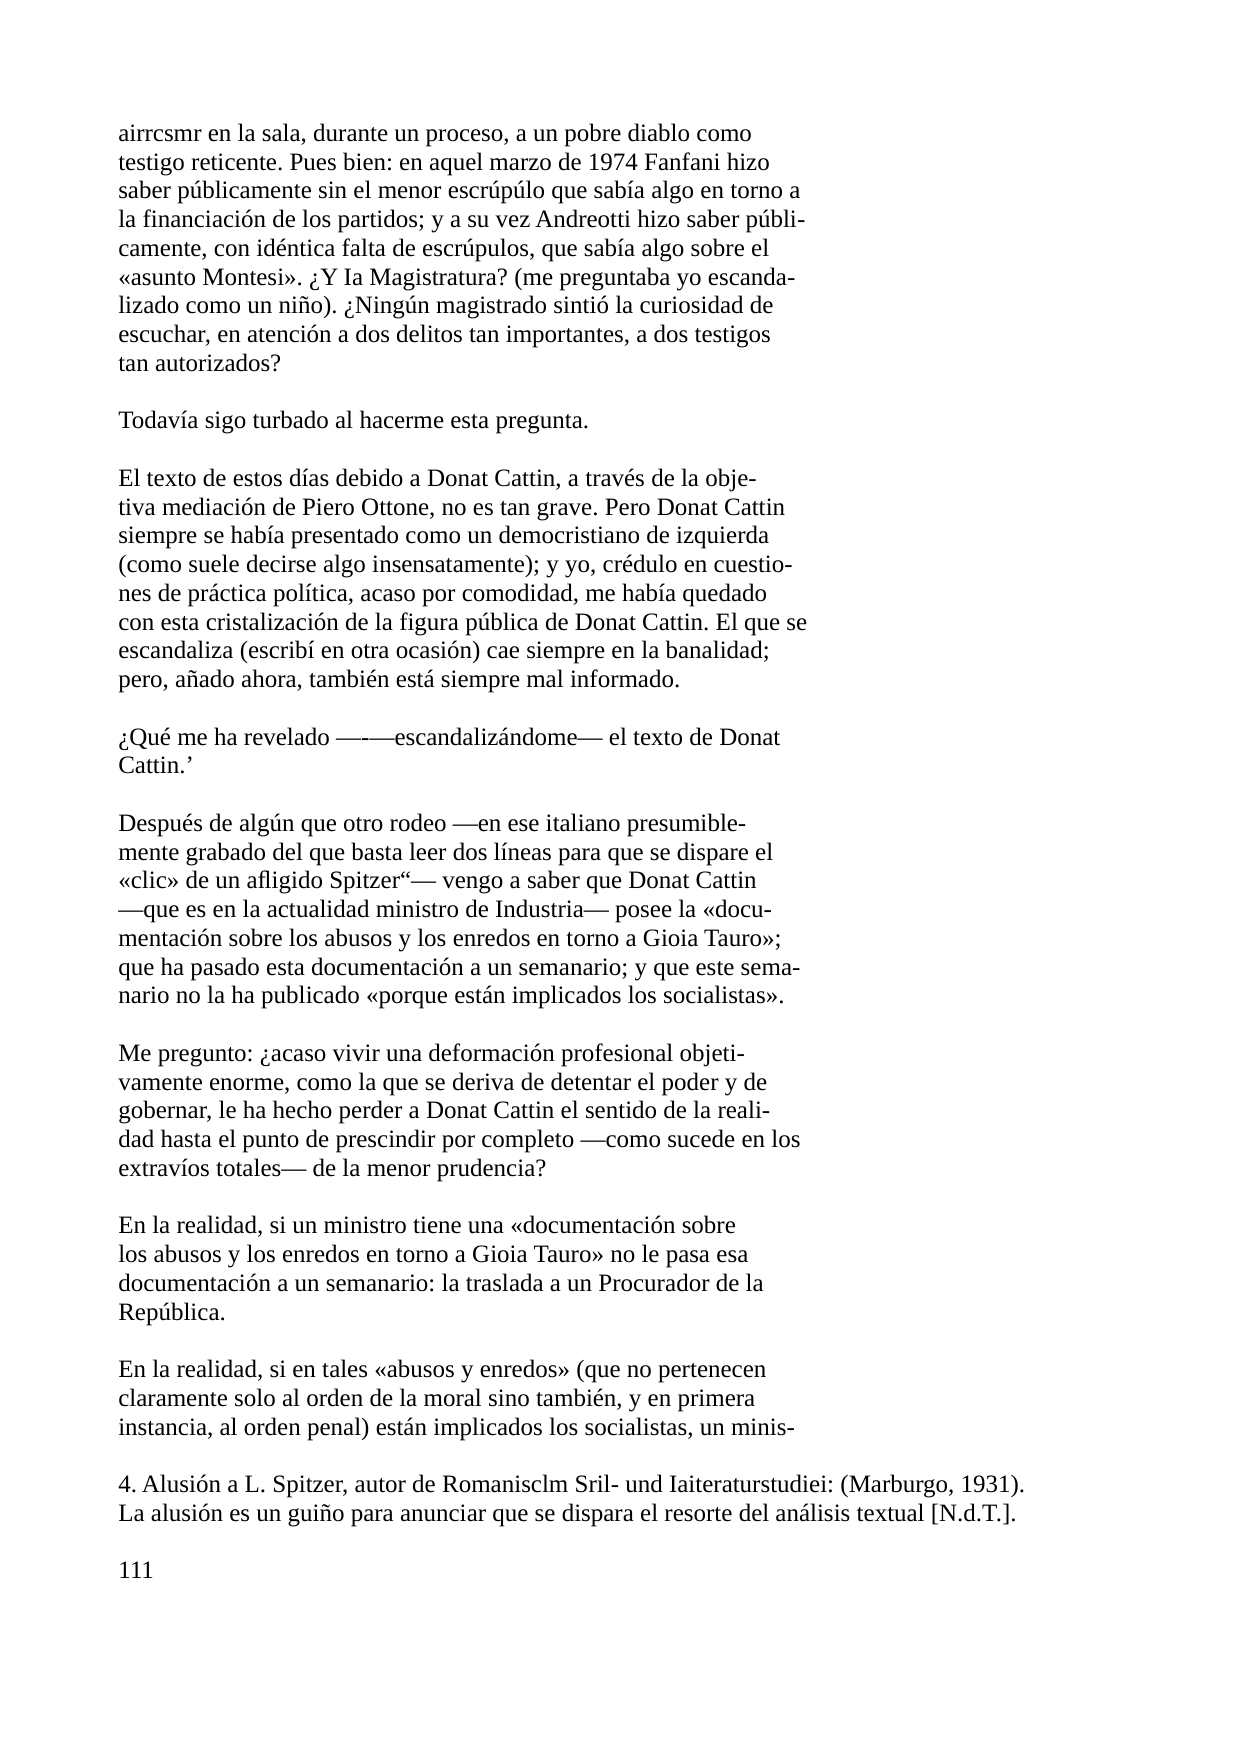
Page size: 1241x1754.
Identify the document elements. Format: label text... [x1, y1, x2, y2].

text dad hasta el punto de prescindir por completo —como sucede en los [118, 1124, 1122, 1153]
text Después de algún que otro rodeo —en ese italiano presumible- [118, 808, 1122, 837]
text claramente solo al orden de la moral sino también, y en primera [118, 1383, 1122, 1412]
text En la realidad, si en tales «abusos y enredos» (que no pertenecen [118, 1354, 1122, 1383]
text siempre se había presentado como un democristiano de izquierda [118, 521, 1122, 549]
text testigo reticente. Pues bien: en aquel marzo de 1974 Fanfani hizo [118, 147, 1122, 176]
text Todavía sigo turbado al hacerme esta pregunta. [118, 406, 1122, 434]
text 4. Alusión a L. Spitzer, autor de Romanisclm Sril- und Iaiteraturstudiei: (Marburgo, 1931). [118, 1469, 1122, 1498]
text —que es en la actualidad ministro de Industria— posee la «docu- [118, 894, 1122, 923]
text airrcsmr en la sala, durante un proceso, a un pobre diablo como [118, 118, 1122, 147]
text lizado como un niño). ¿Ningún magistrado sintió la curiosidad de [118, 291, 1122, 319]
text tan autorizados? [118, 348, 1122, 377]
text saber públicamente sin el menor escrúpúlo que sabía algo en torno a [118, 176, 1122, 204]
text escuchar, en atención a dos delitos tan importantes, a dos testigos [118, 319, 1122, 348]
text la financiación de los partidos; y a su vez Andreotti hizo saber públi- [118, 204, 1122, 233]
text camente, con idéntica falta de escrúpulos, que sabía algo sobre el [118, 233, 1122, 262]
text Cattin.’ [118, 751, 1122, 779]
text (como suele decirse algo insensatamente); y yo, crédulo en cuestio- [118, 549, 1122, 578]
text 111 [118, 1556, 1122, 1584]
text pero, añado ahora, también está siempre mal informado. [118, 664, 1122, 693]
text mente grabado del que basta leer dos líneas para que se dispare el [118, 837, 1122, 866]
text «asunto Montesi». ¿Y Ia Magistratura? (me preguntaba yo escanda- [118, 262, 1122, 291]
text nario no la ha publicado «porque están implicados los socialistas». [118, 981, 1122, 1009]
text que ha pasado esta documentación a un semanario; y que este sema- [118, 952, 1122, 981]
text escandaliza (escribí en otra ocasión) cae siempre en la banalidad; [118, 636, 1122, 664]
text instancia, al orden penal) están implicados los socialistas, un minis- [118, 1412, 1122, 1441]
text nes de práctica política, acaso por comodidad, me había quedado [118, 578, 1122, 607]
text con esta cristalización de la figura pública de Donat Cattin. El que se [118, 607, 1122, 636]
text El texto de estos días debido a Donat Cattin, a través de la obje- [118, 463, 1122, 492]
text mentación sobre los abusos y los enredos en torno a Gioia Tauro»; [118, 923, 1122, 952]
text República. [118, 1297, 1122, 1326]
text Me pregunto: ¿acaso vivir una deformación profesional objeti- [118, 1038, 1122, 1067]
text vamente enorme, como la que se deriva de detentar el poder y de [118, 1067, 1122, 1096]
text «clic» de un aﬂigido Spitzer“— vengo a saber que Donat Cattin [118, 866, 1122, 894]
text gobernar, le ha hecho perder a Donat Cattin el sentido de la reali- [118, 1096, 1122, 1124]
text extravíos totales— de la menor prudencia? [118, 1153, 1122, 1182]
text ¿Qué me ha revelado —-—escandalizándome— el texto de Donat [118, 722, 1122, 751]
text los abusos y los enredos en torno a Gioia Tauro» no le pasa esa [118, 1239, 1122, 1268]
text documentación a un semanario: la traslada a un Procurador de la [118, 1268, 1122, 1297]
text tiva mediación de Piero Ottone, no es tan grave. Pero Donat Cattin [118, 492, 1122, 521]
text En la realidad, si un ministro tiene una «documentación sobre [118, 1211, 1122, 1239]
text La alusión es un guiño para anunciar que se dispara el resorte del análisis textual [N.d.T.]. [118, 1498, 1122, 1527]
